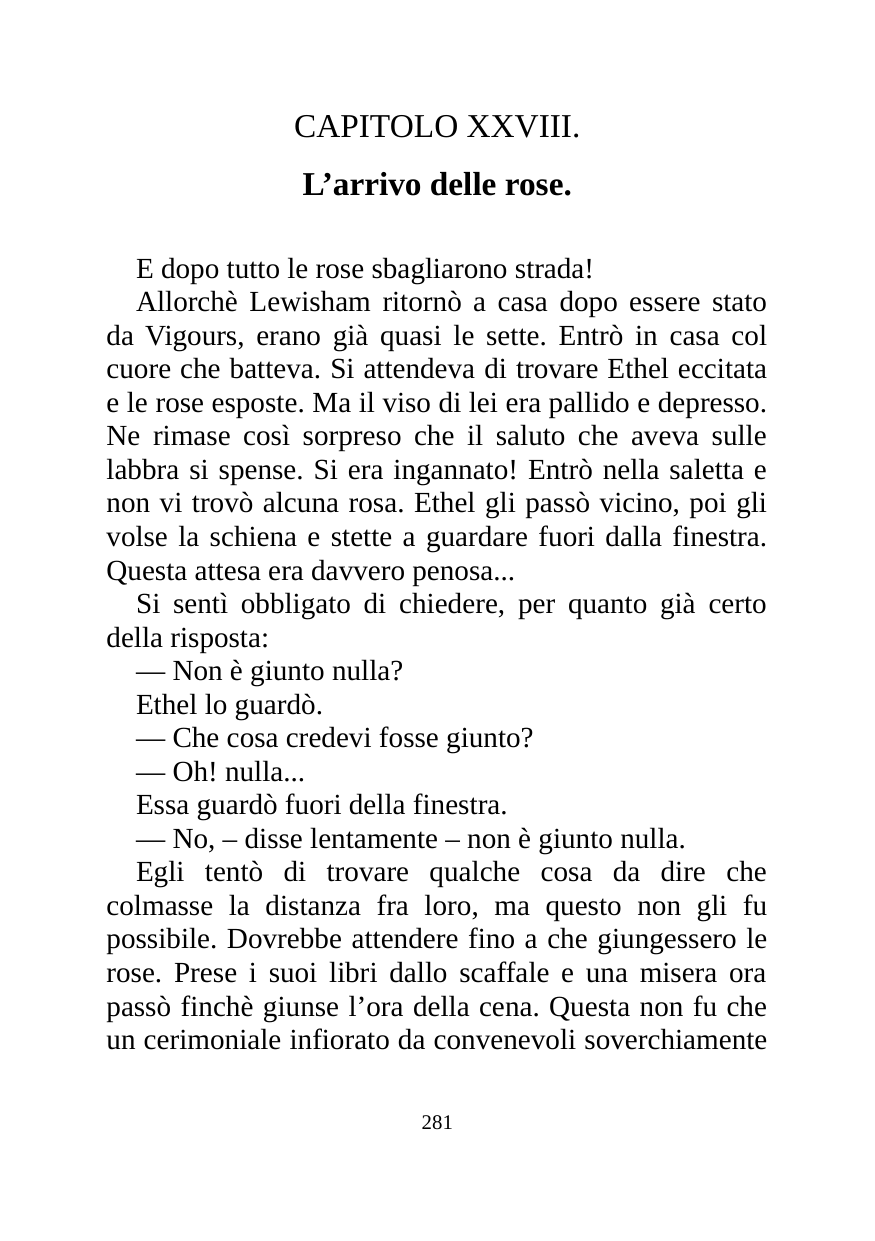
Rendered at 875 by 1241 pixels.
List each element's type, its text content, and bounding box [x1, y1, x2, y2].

text Egli tentò di trovare qualche cosa da dire che colmasse la distanza fra loro, ma questo non gli fu possibile. Dovrebbe attendere fino a che giungessero le rose. Prese i suoi libri dallo scaffale e una misera ora passò finchè giunse l’ora della cena. Questa non fu che un cerimoniale infiorato da convenevoli soverchiamente [106, 854, 768, 1056]
text — Oh! nulla... [106, 754, 768, 787]
text E dopo tutto le rose sbagliarono strada! [106, 251, 768, 284]
text Ethel lo guardò. [106, 687, 768, 720]
text — Non è giunto nulla? [106, 653, 768, 687]
text Essa guardò fuori della finestra. [106, 787, 768, 821]
text Allorchè Lewisham ritornò a casa dopo essere stato da Vigours, erano già quasi le sette. Entrò in casa col cuore che batteva. Si attendeva di trovare Ethel eccitata e le rose esposte. Ma il viso di lei era pallido e depresso. Ne rimase così sorpreso che il saluto che aveva sulle labbra si spense. Si era ingannato! Entrò nella saletta e non vi trovò alcuna rosa. Ethel gli passò vicino, poi gli volse la schiena e stette a guardare fuori dalla finestra. Questa attesa era davvero penosa... [106, 284, 768, 586]
subtitle CAPITOLO XXVIII. L’arrivo delle rose. [106, 106, 768, 202]
text — Che cosa credevi fosse giunto? [106, 720, 768, 754]
text Si sentì obbligato di chiedere, per quanto già certo della risposta: [106, 586, 768, 653]
text — No, – disse lentamente – non è giunto nulla. [106, 821, 768, 854]
